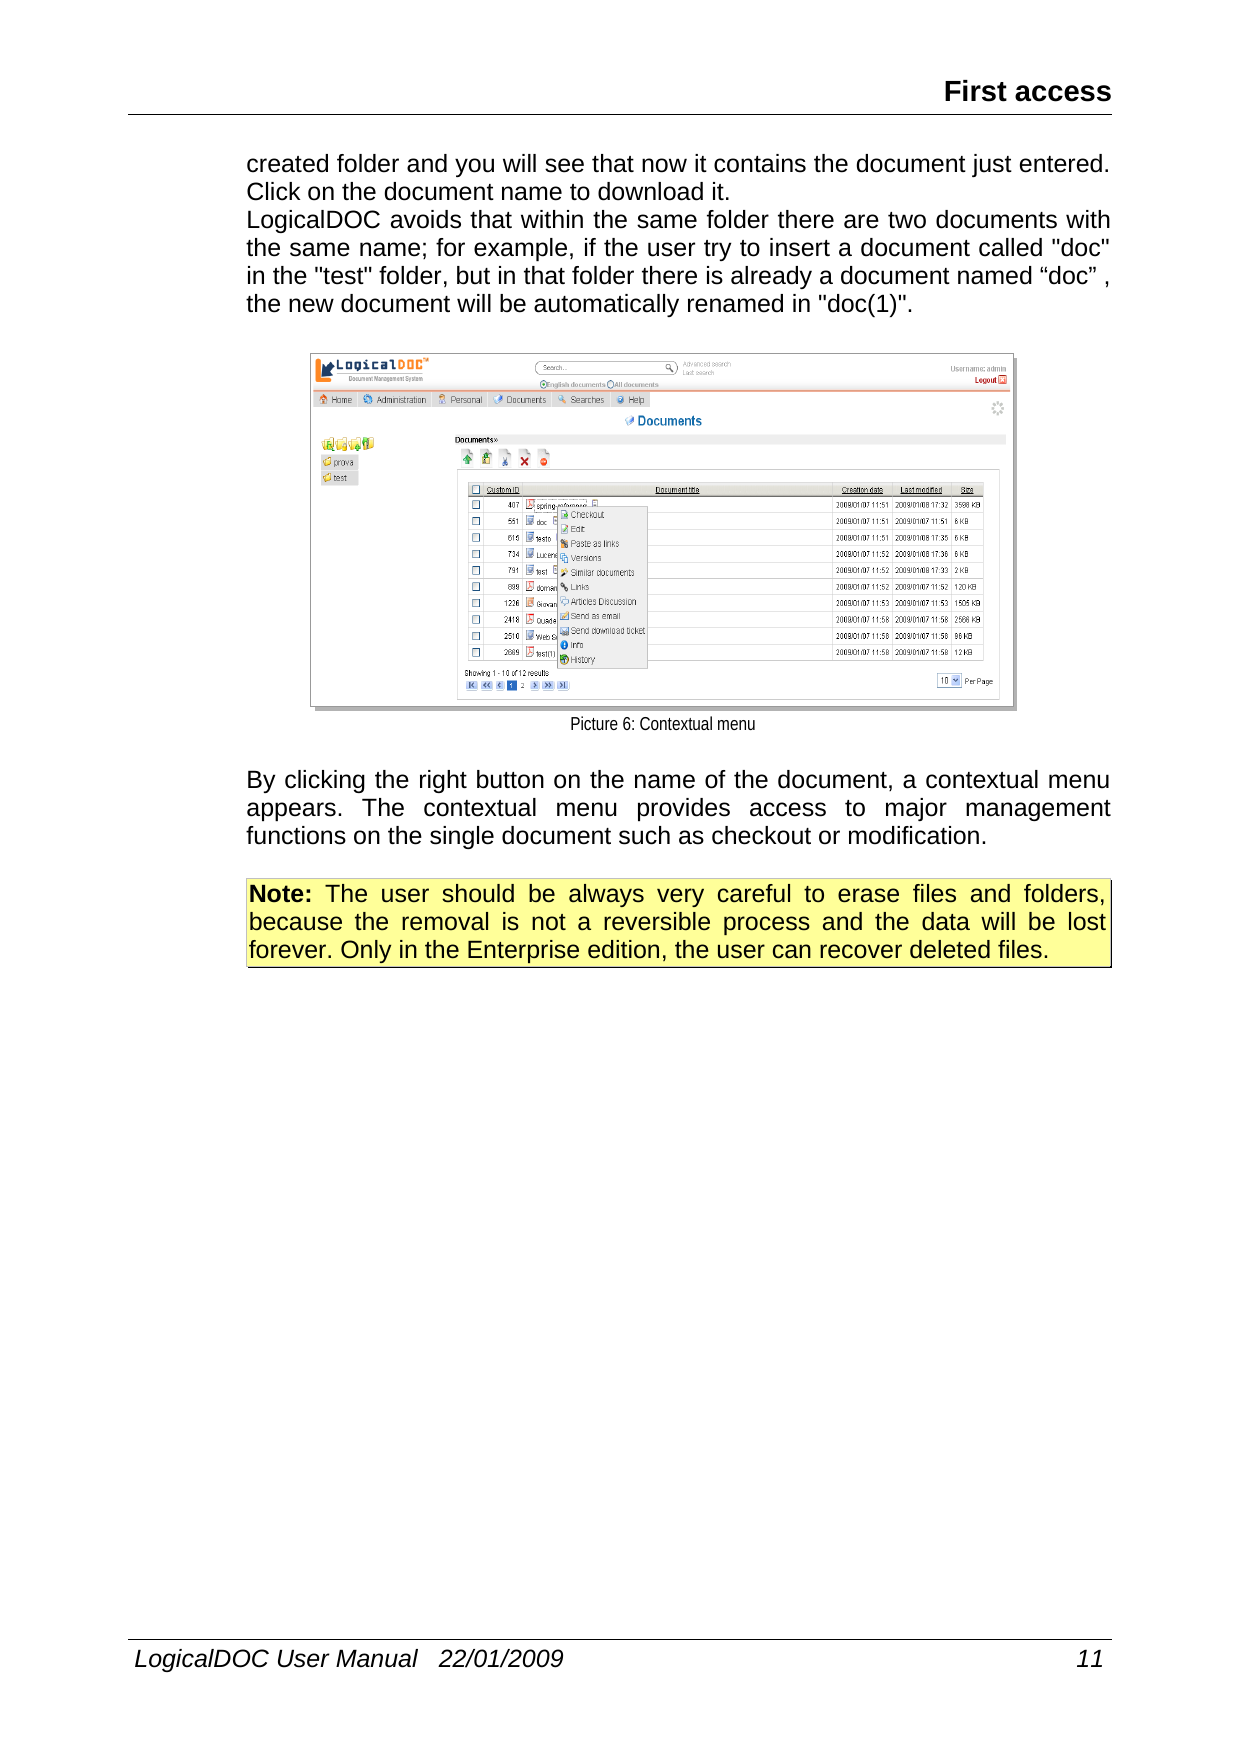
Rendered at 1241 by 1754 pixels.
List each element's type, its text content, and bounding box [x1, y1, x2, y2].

text Picture 6: Contextual menu [310, 707, 1016, 734]
text Note: The user should be always very careful to erase files and folders, because the removal is not a reversible process and the data will be lost forever. Only in the Enterprise edition, the user can recover deleted files. [247, 879, 1110, 966]
text By clicking the right button on the name of the document, a contextual menu appears. The contextual menu provides access to major management functions on the single document such as checkout or modification. [246, 317, 1112, 850]
picture [313, 356, 1011, 704]
text created folder and you will see that now it contains the document just entered. Click on the document name to download it. [246, 150, 1112, 206]
text LogicalDOC avoids that within the same folder there are two documents with the same name; for example, if the user try to insert a document called "doc" in the "test" folder, but in that folder there is already a document named “doc” , the new document will be automatically renamed in "doc(1)". [246, 206, 1112, 317]
